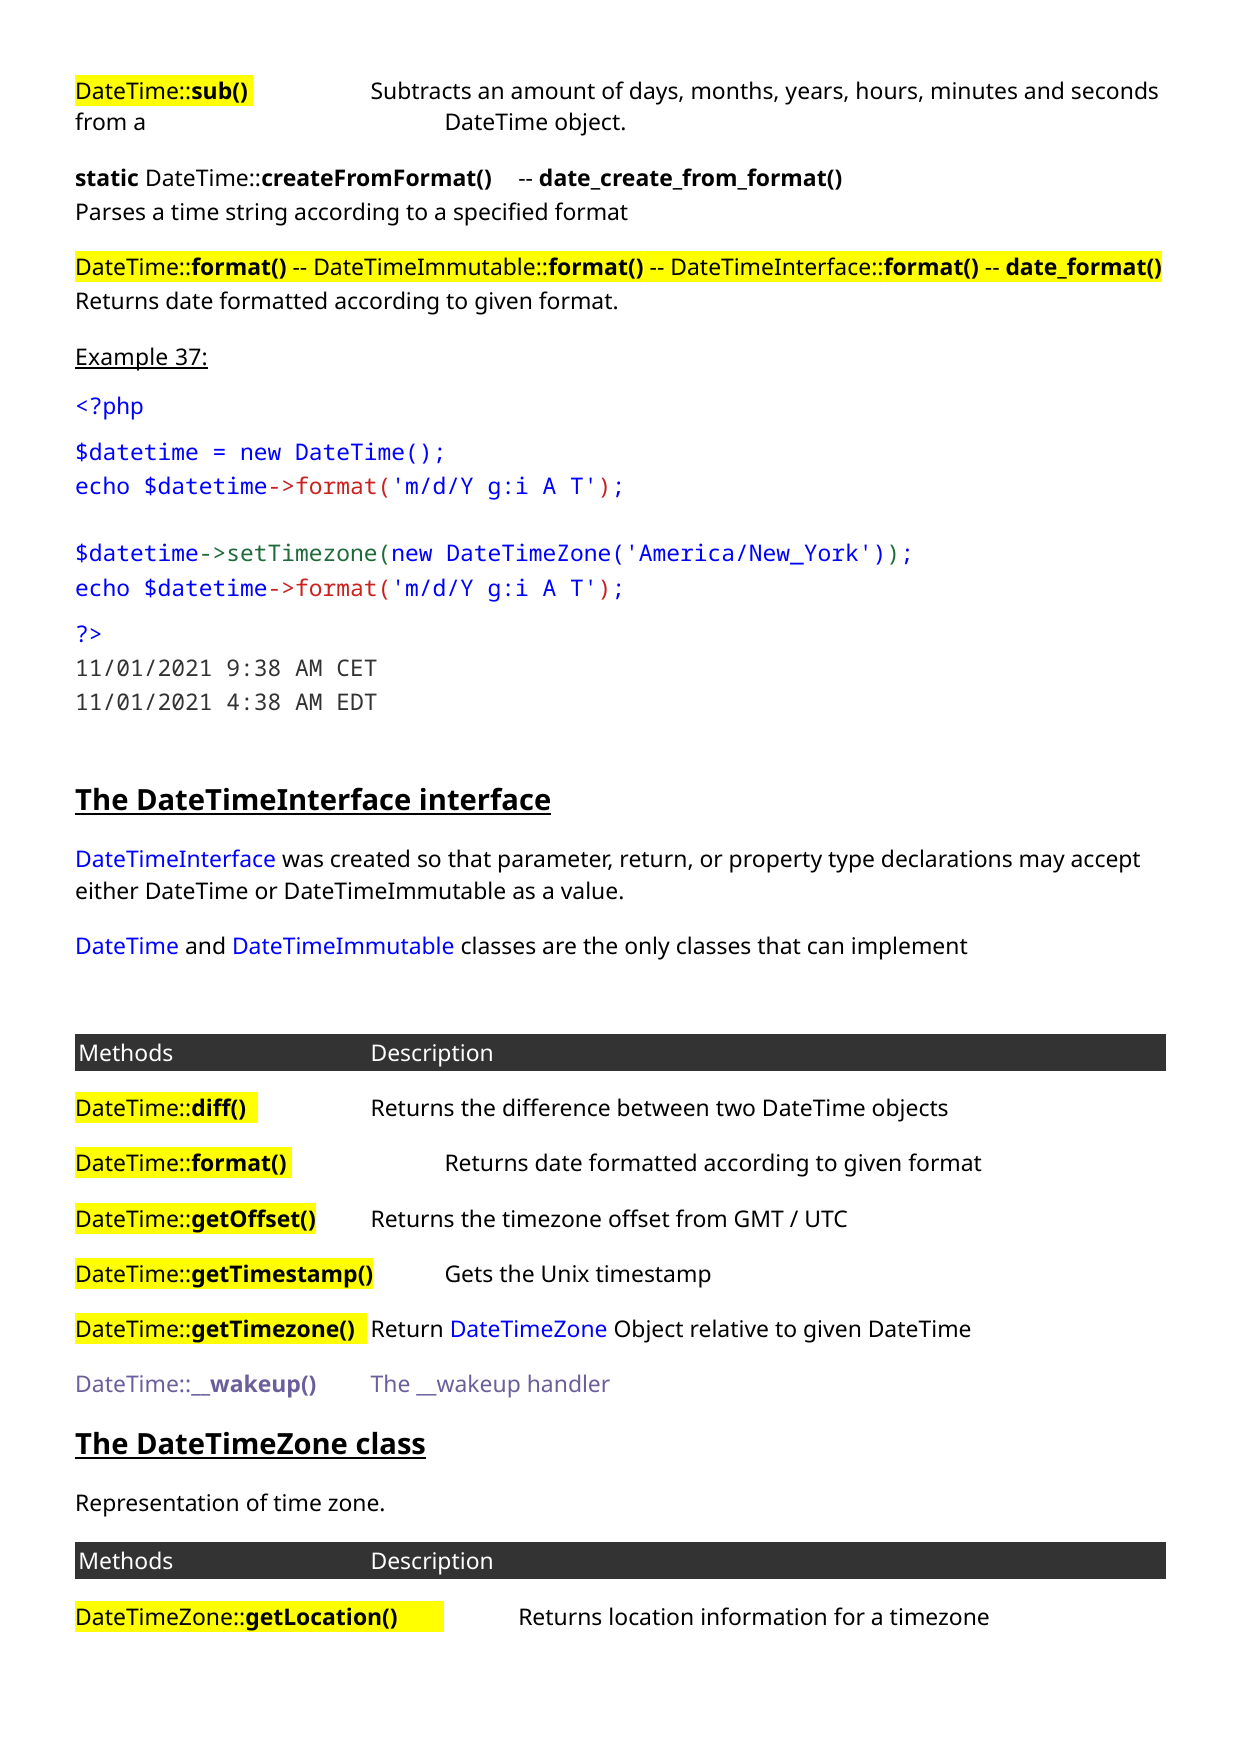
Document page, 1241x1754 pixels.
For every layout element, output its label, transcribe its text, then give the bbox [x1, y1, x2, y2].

text DateTimeInterface was created so that parameter, return, or property type declarations may accept either DateTime or DateTimeImmutable as a value. [75, 843, 1166, 906]
text Representation of time zone. [75, 1487, 1166, 1518]
text static DateTime::createFromFormat() -- date_create_from_format() [75, 161, 1166, 193]
text Methods Description [75, 1542, 1166, 1579]
subtitle The DateTimeInterface interface [75, 780, 1166, 819]
text $datetime = new DateTime(); [75, 436, 1166, 467]
text DateTime::sub() Subtracts an amount of days, months, years, hours, minutes and seconds from a DateTime object. [75, 75, 1166, 137]
text DateTime::getTimestamp() Gets the Unix timestamp [75, 1258, 1166, 1289]
text echo $datetime->format('m/d/Y g:i A T'); [75, 470, 1166, 501]
text DateTime::getTimezone() Return DateTimeZone Object relative to given DateTime [75, 1313, 1166, 1344]
subtitle The DateTimeZone class [75, 1423, 1166, 1463]
text DateTime::getOffset() Returns the timezone offset from GMT / UTC [75, 1202, 1166, 1234]
text 11/01/2021 4:38 AM EDT [75, 686, 1166, 717]
text <?php [75, 390, 1166, 421]
text Example 37: [75, 340, 1166, 372]
text ?> [75, 618, 1166, 649]
text DateTime::format() -- DateTimeImmutable::format() -- DateTimeInterface::format() -- date_format() [75, 251, 1166, 282]
text DateTime::diff() Returns the difference between two DateTime objects [75, 1092, 1166, 1123]
text echo $datetime->format('m/d/Y g:i A T'); [75, 571, 1166, 603]
text Methods Description [75, 1034, 1166, 1071]
text DateTime::__wakeup() The __wakeup handler [75, 1368, 1166, 1399]
text DateTime and DateTimeImmutable classes are the only classes that can implement [75, 930, 1166, 961]
text Parses a time string according to a specified format [75, 196, 1166, 227]
text 11/01/2021 9:38 AM CET [75, 652, 1166, 683]
text $datetime->setTimezone(new DateTimeZone('America/New_York')); [75, 537, 1166, 568]
text DateTime::format() Returns date formatted according to given format [75, 1147, 1166, 1178]
text Returns date formatted according to given format. [75, 285, 1166, 316]
text DateTimeZone::getLocation() Returns location information for a timezone [75, 1601, 1166, 1632]
